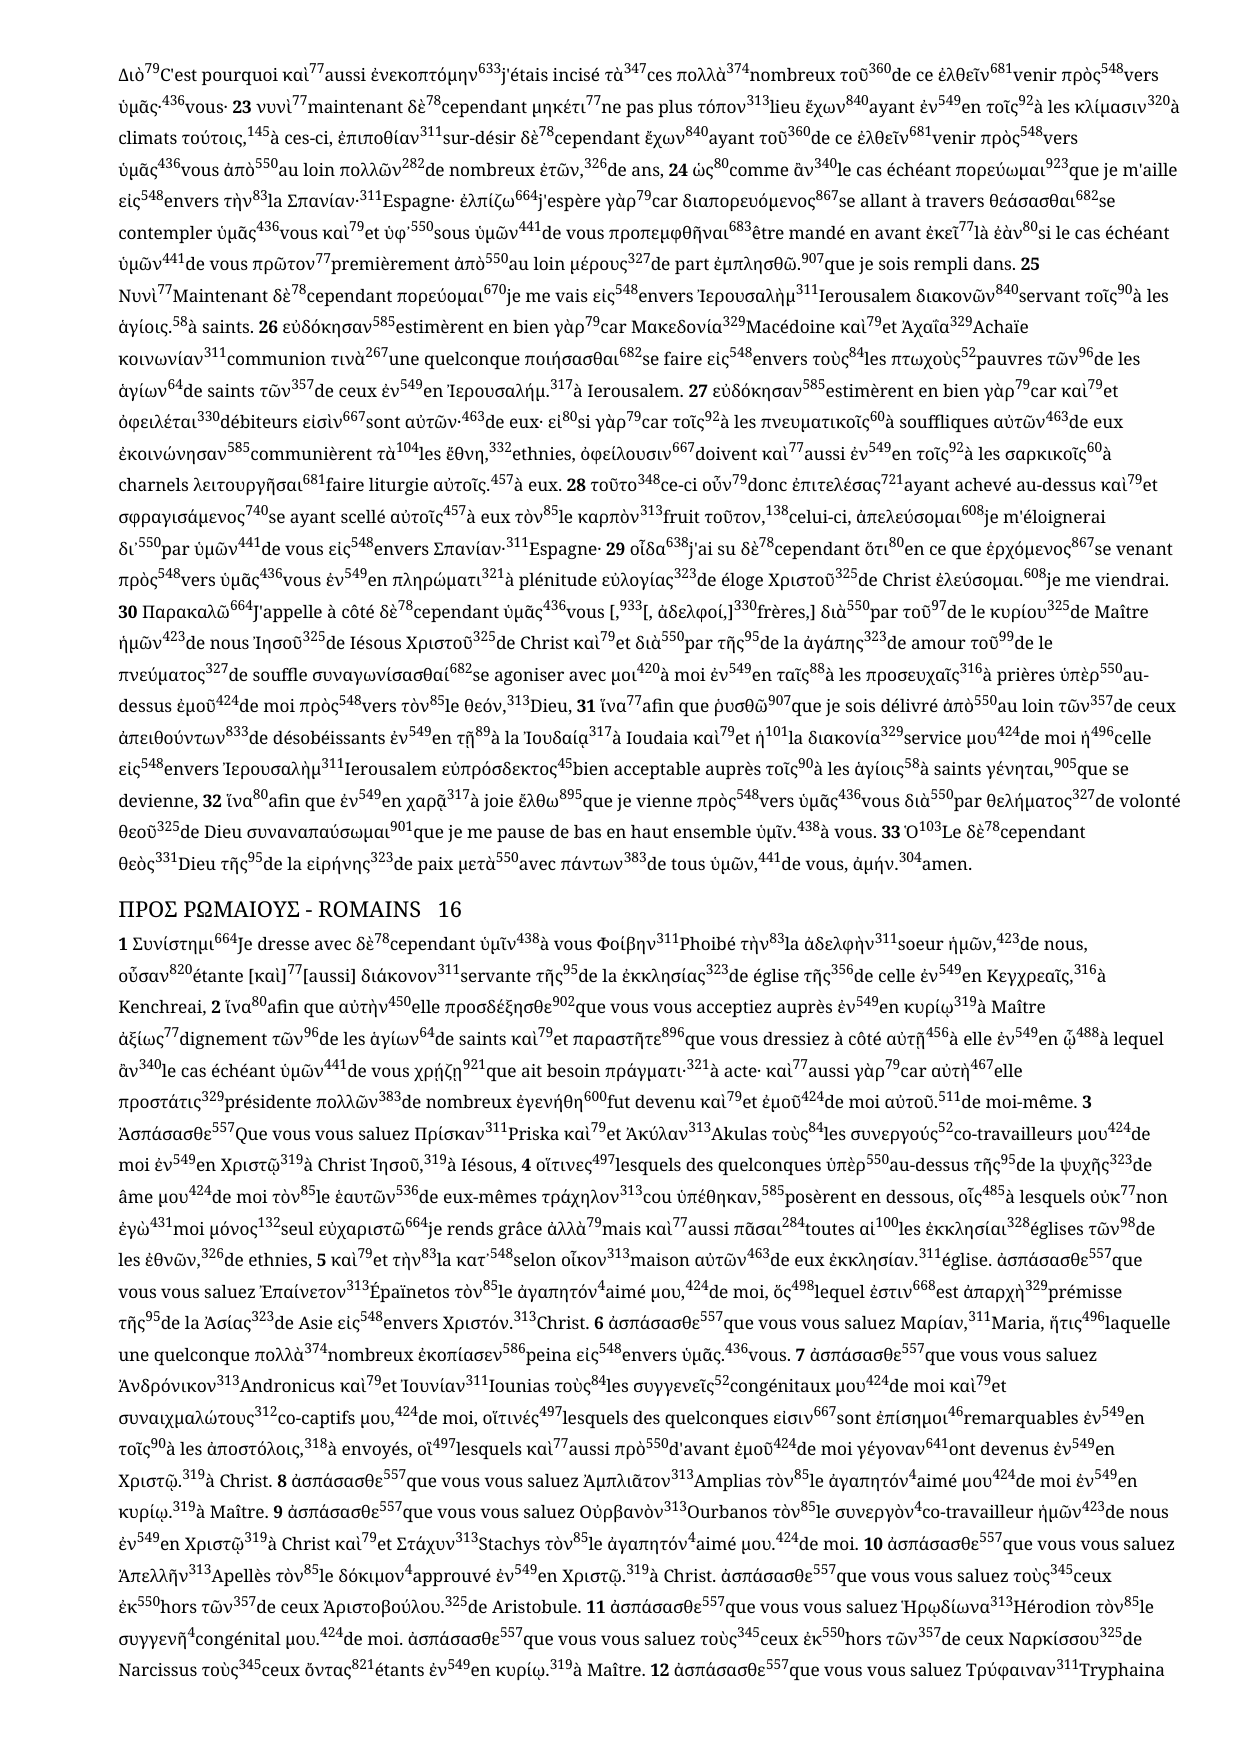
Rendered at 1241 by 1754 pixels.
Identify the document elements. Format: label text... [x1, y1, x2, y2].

text ΠΡΟΣ ΡΩΜΑΙΟΥΣ - ROMAINS 16 [118, 894, 1181, 924]
text 1 Ὀφείλομεν663Nous devons δὲ78cependant ἡμεῖς430nous οἱ102les δυνατοὶ70puissants τὰ86les ἀσθενήματα314infirmités τῶν96de les ἀδυνάτων64de impuissants βαστάζειν689mettre en charge καὶ79et μὴ77ne pas ἑαυτοῖς508à nous-mêmes ἀρέσκειν.689plaire. 2 ἕκαστος390chacun ἡμῶν423de nous τῷ352à celui πλησίον77prochain ἀρεσκέτω572plaise εἰς548envers τὸ87le ἀγαθὸν55bon πρὸς548vers οἰκοδομήν·311édification en maison· 3 καὶ77aussi γὰρ79car ὁ103le Χριστὸς331Christ οὐχ77non ἑαυτῷ533à lui-même ἤρεσεν,586plut, ἀλλὰ79mais καθὼς77de haut en bas comme γέγραπται·654a été graphé· οἱ102les ὀνειδισμοὶ330réprobations τῶν357de ceux ὀνειδιζόντων833de réprouvants σε437toi ἐπέπεσαν585tombèrent dessus ἐπ᾽548sur ἐμέ.417moi. 4 ὅσα499autant lesquels γὰρ79car προεγράφη,600fut graphé d'avance, εἰς548envers τὴν83la ἡμετέραν216notre διδασκαλίαν311enseignement ἐγράφη,600fut graphé, ἵνα80afin que διὰ550par τῆς95de la ὑπομονῆς323de résistance καὶ79et διὰ550par τῆς95de la παρακλήσεως323de appel à côté τῶν94de les γραφῶν322de graphes τὴν83la ἐλπίδα311espérance ἔχωμεν.916que nous ayons. 5 ὁ103le δὲ78cependant θεὸς331Dieu τῆς95de la ὑπομονῆς323de résistance καὶ79et τῆς95de la παρακλήσεως323de appel à côté δῴη694que donne ὑμῖν438à vous τὸ87le αὐτὸ348même φρονεῖν689penser ἐν549en ἀλλήλοις502à les uns les autres κατὰ548selon Χριστὸν313Christ Ἰησοῦν,313Iésous, 6 ἵνα80afin que ὁμοθυμαδὸν77en même fureur ἐν549en ἑνὶ187à un στόματι321à bouche δοξάζητε918que vous glorifiiez τὸν85le θεὸν313Dieu καὶ79et πατέρα313père τοῦ97de le κυρίου325de Maître ἡμῶν423de nous Ἰησοῦ325de Iésous Χριστοῦ.325de Christ. 7 Διὸ79C'est pourquoi προσλαμβάνεσθε573que vous vous prenez auprès ἀλλήλους,501les uns les autres, καθὼς77de haut en bas comme καὶ77aussi ὁ103le Χριστὸς331Christ προσελάβετο592se prit auprès ὑμᾶς436vous εἰς548envers δόξαν311gloire τοῦ97de le θεοῦ.325de Dieu. 8 λέγω664je dis γὰρ79car Χριστὸν313Christ διάκονον313serviteur γεγενῆσθαι688avoir été devenu περιτομῆς323de circoncision ὑπὲρ550au-dessus ἀληθείας323de vérité θεοῦ,325de Dieu, εἰς548envers τὸ348ce βεβαιῶσαι681affermir τὰς82les ἐπαγγελίας310promesses τῶν96de les πατέρων,324de pères, 9 τὰ86les δὲ78cependant ἔθνη314ethnies ὑπὲρ550au-dessus ἐλέους327de miséricorde δοξάσαι681glorifier τὸν85le θεόν,313Dieu, καθὼς77de haut en bas comme γέγραπται·654a été graphé· διὰ548par le fait de τοῦτο348ce-ci ἐξομολογήσομαί608je m'avouerai à l'excès σοι439à toi ἐν549en ἔθνεσιν320à ethnies καὶ79et τῷ93à le ὀνόματί321à nom σου442de toi ψαλῶ.602je psalmodierai. 10 καὶ79et πάλιν77de nouveau λέγει·668dit· εὐφράνθητε,562soyez réjouis, ἔθνη,338ethnies, μετὰ550avec τοῦ97de le λαοῦ325de peuple αὐτοῦ.464de lui. 11 καὶ79et πάλιν·77de nouveau· αἰνεῖτε,569louez, πάντα292tous τὰ110les ἔθνη,338ethnies, τὸν85le κύριον313Maître καὶ79et ἐπαινεσάτωσαν555surlouent αὐτὸν452lui πάντες286tous οἱ102les λαοί.330peuples. 12 καὶ79et πάλιν77de nouveau Ἠσαΐας331Ésaïa λέγει·668dit· ἔσται612se sera ἡ101la ῥίζα329racine τοῦ97de le Ἰεσσαὶ325de Iessai καὶ79et ὁ364celui ἀνιστάμενος867se redressant ἄρχειν689originer ἐθνῶν,326de ethnies, ἐπ᾽549sur αὐτῷ458à lui ἔθνη332ethnies ἐλπιοῦσιν.605espéreront. 13 Ὁ103Le δὲ78cependant θεὸς331Dieu τῆς95de la ἐλπίδος323de espérance πληρώσαι694que fasse plénitude ὑμᾶς436vous πάσης279de toute χαρᾶς323de joie καὶ79et εἰρήνης323de paix ἐν549en τῷ354à ce πιστεύειν,689croire, εἰς548envers τὸ348ce περισσεύειν689surabonder ὑμᾶς436vous ἐν549en τῇ89à la ἐλπίδι317à espérance ἐν549en δυνάμει317à puissance πνεύματος327de souffle ἁγίου.18de saint. 14 Πέπεισμαι650J'ai été persuadé δέ,78cependant, ἀδελφοί336frères μου,424de moi, καὶ77aussi αὐτὸς513moi-même ἐγὼ431moi περὶ550autour ὑμῶν441de vous ὅτι80en ce que καὶ77aussi αὐτοὶ523vous-mêmes μεστοί46pleins ἐστε665vous êtes ἀγαθωσύνης,323de bonté, πεπληρωμένοι812ayants étés faits plénitude πάσης279de toute [τῆς]95[de la] γνώσεως,323de connaissance, δυνάμενοι866se pouvants καὶ77aussi ἀλλήλους501les uns les autres νουθετεῖν.689admonester. 15 τολμηρότερον77avec plus d'audace δὲ78cependant ἔγραψα582je graphai ὑμῖν438à vous ἀπὸ550au loin μέρους327de part ὡς80comme ἐπαναμιμνῄσκων840remémorant sur ὑμᾶς436vous διὰ548par le fait de τὴν83la χάριν311grâce τὴν344celle δοθεῖσάν742ayante étée donnée μοι420à moi ὑπὸ550sous τοῦ97de le θεοῦ325de Dieu 16 εἰς548envers τὸ348ce εἶναί689être με417moi λειτουργὸν313liturge Χριστοῦ325de Christ Ἰησοῦ325de Iésous εἰς548envers τὰ86les ἔθνη,314ethnies, ἱερουργοῦντα822travaillant au sanctuaire τὸ87le εὐαγγέλιον315évangile τοῦ97de le θεοῦ,325de Dieu, ἵνα80afin que γένηται905que se devienne ἡ101la προσφορὰ329offrande τῶν98de les ἐθνῶν326de ethnies εὐπρόσδεκτος,45bien acceptable auprès, ἡγιασμένη811ayante étée sanctifiée ἐν549en πνεύματι321à souffle ἁγίῳ.12à saint. 17 ἔχω664j'ai οὖν79donc [τὴν]83[la] καύχησιν311vanterie ἐν549en Χριστῷ319à Christ Ἰησοῦ319à Iésous τὰ347ces πρὸς548vers τὸν85le θεόν·313Dieu· 18 οὐ77non γὰρ79car τολμήσω602j'oserai τι375un quelconque λαλεῖν689bavarder ὧν493de lesquels οὐ77non κατειργάσατο592se mit au travail complètement Χριστὸς331Christ δι᾽550par ἐμοῦ424de moi εἰς548envers ὑπακοὴν311écoute soumise ἐθνῶν,326de ethnies, λόγῳ319à discours καὶ79et ἔργῳ,321à travail, 19 ἐν549en δυνάμει317à puissance σημείων326de signes καὶ79et τεράτων,326de prodiges, ἐν549en δυνάμει317à puissance πνεύματος327de souffle [θεοῦ]·325[de Dieu]· ὥστε80de sorte que με417moi ἀπὸ550au loin Ἰερουσαλὴμ323de Ierousalem καὶ79et κύκλῳ77en cercle μέχρι552jusqu'à τοῦ99de le Ἰλλυρικοῦ327de Illyricum πεπληρωκέναι686avoir fait plénitude τὸ87le εὐαγγέλιον315évangile τοῦ97de le Χριστοῦ,325de Christ, 20 οὕτως77ainsi δὲ78cependant φιλοτιμούμενον849se affectionnant valoriser εὐαγγελίζεσθαι690se évangéliser οὐχ77non ὅπου80là où ὠνομάσθη600fut nommé Χριστός,331Christ, ἵνα80afin que μὴ79ne pas ἐπ᾽548sur ἀλλότριον115d’autre θεμέλιον313fondement οἰκοδομῶ,917que j'édifie en maison, 21 ἀλλὰ79mais καθὼς77de haut en bas comme γέγραπται·654a été graphé· οἷς485à lesquels οὐκ77non ἀνηγγέλη600fut annoncé de bas en haut περὶ550autour αὐτοῦ464de lui ὄψονται,611se verront, καὶ79et οἳ497lesquels οὐκ77non ἀκηκόασιν641ont écouté συνήσουσιν.605comprendront. 22 Διὸ79C'est pourquoi καὶ77aussi ἐνεκοπτόμην633j'étais incisé τὰ347ces πολλὰ374nombreux τοῦ360de ce ἐλθεῖν681venir πρὸς548vers ὑμᾶς·436vous· 23 νυνὶ77maintenant δὲ78cependant μηκέτι77ne pas plus τόπον313lieu ἔχων840ayant ἐν549en τοῖς92à les κλίμασιν320à climats τούτοις,145à ces-ci, ἐπιποθίαν311sur-désir δὲ78cependant ἔχων840ayant τοῦ360de ce ἐλθεῖν681venir πρὸς548vers ὑμᾶς436vous ἀπὸ550au loin πολλῶν282de nombreux ἐτῶν,326de ans, 24 ὡς80comme ἂν340le cas échéant πορεύωμαι923que je m'aille εἰς548envers τὴν83la Σπανίαν·311Espagne· ἐλπίζω664j'espère γὰρ79car διαπορευόμενος867se allant à travers θεάσασθαι682se contempler ὑμᾶς436vous καὶ79et ὑφ᾽550sous ὑμῶν441de vous προπεμφθῆναι683être mandé en avant ἐκεῖ77là ἐὰν80si le cas échéant ὑμῶν441de vous πρῶτον77premièrement ἀπὸ550au loin μέρους327de part ἐμπλησθῶ.907que je sois rempli dans. 25 Νυνὶ77Maintenant δὲ78cependant πορεύομαι670je me vais εἰς548envers Ἰερουσαλὴμ311Ierousalem διακονῶν840servant τοῖς90à les ἁγίοις.58à saints. 26 εὐδόκησαν585estimèrent en bien γὰρ79car Μακεδονία329Macédoine καὶ79et Ἀχαΐα329Achaïe κοινωνίαν311communion τινὰ267une quelconque ποιήσασθαι682se faire εἰς548envers τοὺς84les πτωχοὺς52pauvres τῶν96de les ἁγίων64de saints τῶν357de ceux ἐν549en Ἰερουσαλήμ.317à Ierousalem. 27 εὐδόκησαν585estimèrent en bien γὰρ79car καὶ79et ὀφειλέται330débiteurs εἰσὶν667sont αὐτῶν·463de eux· εἰ80si γὰρ79car τοῖς92à les πνευματικοῖς60à souffliques αὐτῶν463de eux ἐκοινώνησαν585communièrent τὰ104les ἔθνη,332ethnies, ὀφείλουσιν667doivent καὶ77aussi ἐν549en τοῖς92à les σαρκικοῖς60à charnels λειτουργῆσαι681faire liturgie αὐτοῖς.457à eux. 28 τοῦτο348ce-ci οὖν79donc ἐπιτελέσας721ayant achevé au-dessus καὶ79et σφραγισάμενος740se ayant scellé αὐτοῖς457à eux τὸν85le καρπὸν313fruit τοῦτον,138celui-ci, ἀπελεύσομαι608je m'éloignerai δι᾽550par ὑμῶν441de vous εἰς548envers Σπανίαν·311Espagne· 29 οἶδα638j'ai su δὲ78cependant ὅτι80en ce que ἐρχόμενος867se venant πρὸς548vers ὑμᾶς436vous ἐν549en πληρώματι321à plénitude εὐλογίας323de éloge Χριστοῦ325de Christ ἐλεύσομαι.608je me viendrai. 30 Παρακαλῶ664J'appelle à côté δὲ78cependant ὑμᾶς436vous [,933[, ἀδελφοί,]330frères,] διὰ550par τοῦ97de le κυρίου325de Maître ἡμῶν423de nous Ἰησοῦ325de Iésous Χριστοῦ325de Christ καὶ79et διὰ550par τῆς95de la ἀγάπης323de amour τοῦ99de le πνεύματος327de souffle συναγωνίσασθαί682se agoniser avec μοι420à moi ἐν549en ταῖς88à les προσευχαῖς316à prières ὑπὲρ550au-dessus ἐμοῦ424de moi πρὸς548vers τὸν85le θεόν,313Dieu, 31 ἵνα77afin que ῥυσθῶ907que je sois délivré ἀπὸ550au loin τῶν357de ceux ἀπειθούντων833de désobéissants ἐν549en τῇ89à la Ἰουδαίᾳ317à Ioudaia καὶ79et ἡ101la διακονία329service μου424de moi ἡ496celle εἰς548envers Ἰερουσαλὴμ311Ierousalem εὐπρόσδεκτος45bien acceptable auprès τοῖς90à les ἁγίοις58à saints γένηται,905que se devienne, 32 ἵνα80afin que ἐν549en χαρᾷ317à joie ἔλθω895que je vienne πρὸς548vers ὑμᾶς436vous διὰ550par θελήματος327de volonté θεοῦ325de Dieu συναναπαύσωμαι901que je me pause de bas en haut ensemble ὑμῖν.438à vous. 33 Ὁ103Le δὲ78cependant θεὸς331Dieu τῆς95de la εἰρήνης323de paix μετὰ550avec πάντων383de tous ὑμῶν,441de vous, ἀμήν.304amen. [118, 59, 1181, 876]
text 1 Συνίστημι664Je dresse avec δὲ78cependant ὑμῖν438à vous Φοίβην311Phoibé τὴν83la ἀδελφὴν311soeur ἡμῶν,423de nous, οὖσαν820étante [καὶ]77[aussi] διάκονον311servante τῆς95de la ἐκκλησίας323de église τῆς356de celle ἐν549en Κεγχρεαῖς,316à Kenchreai, 2 ἵνα80afin que αὐτὴν450elle προσδέξησθε902que vous vous acceptiez auprès ἐν549en κυρίῳ319à Maître ἀξίως77dignement τῶν96de les ἁγίων64de saints καὶ79et παραστῆτε896que vous dressiez à côté αὐτῇ456à elle ἐν549en ᾧ488à lequel ἂν340le cas échéant ὑμῶν441de vous χρῄζῃ921que ait besoin πράγματι·321à acte· καὶ77aussi γὰρ79car αὐτὴ467elle προστάτις329présidente πολλῶν383de nombreux ἐγενήθη600fut devenu καὶ79et ἐμοῦ424de moi αὐτοῦ.511de moi-même. 3 Ἀσπάσασθε557Que vous vous saluez Πρίσκαν311Priska καὶ79et Ἀκύλαν313Akulas τοὺς84les συνεργούς52co-travailleurs μου424de moi ἐν549en Χριστῷ319à Christ Ἰησοῦ,319à Iésous, 4 οἵτινες497lesquels des quelconques ὑπὲρ550au-dessus τῆς95de la ψυχῆς323de âme μου424de moi τὸν85le ἑαυτῶν536de eux-mêmes τράχηλον313cou ὑπέθηκαν,585posèrent en dessous, οἷς485à lesquels οὐκ77non ἐγὼ431moi μόνος132seul εὐχαριστῶ664je rends grâce ἀλλὰ79mais καὶ77aussi πᾶσαι284toutes αἱ100les ἐκκλησίαι328églises τῶν98de les ἐθνῶν,326de ethnies, 5 καὶ79et τὴν83la κατ᾽548selon οἶκον313maison αὐτῶν463de eux ἐκκλησίαν.311église. ἀσπάσασθε557que vous vous saluez Ἐπαίνετον313Épaïnetos τὸν85le ἀγαπητόν4aimé μου,424de moi, ὅς498lequel ἐστιν668est ἀπαρχὴ329prémisse τῆς95de la Ἀσίας323de Asie εἰς548envers Χριστόν.313Christ. 6 ἀσπάσασθε557que vous vous saluez Μαρίαν,311Maria, ἥτις496laquelle une quelconque πολλὰ374nombreux ἐκοπίασεν586peina εἰς548envers ὑμᾶς.436vous. 7 ἀσπάσασθε557que vous vous saluez Ἀνδρόνικον313Andronicus καὶ79et Ἰουνίαν311Iounias τοὺς84les συγγενεῖς52congénitaux μου424de moi καὶ79et συναιχμαλώτους312co-captifs μου,424de moi, οἵτινές497lesquels des quelconques εἰσιν667sont ἐπίσημοι46remarquables ἐν549en τοῖς90à les ἀποστόλοις,318à envoyés, οἳ497lesquels καὶ77aussi πρὸ550d'avant ἐμοῦ424de moi γέγοναν641ont devenus ἐν549en Χριστῷ.319à Christ. 8 ἀσπάσασθε557que vous vous saluez Ἀμπλιᾶτον313Amplias τὸν85le ἀγαπητόν4aimé μου424de moi ἐν549en κυρίῳ.319à Maître. 9 ἀσπάσασθε557que vous vous saluez Οὐρβανὸν313Ourbanos τὸν85le συνεργὸν4co-travailleur ἡμῶν423de nous ἐν549en Χριστῷ319à Christ καὶ79et Στάχυν313Stachys τὸν85le ἀγαπητόν4aimé μου.424de moi. 10 ἀσπάσασθε557que vous vous saluez Ἀπελλῆν313Apellès τὸν85le δόκιμον4approuvé ἐν549en Χριστῷ.319à Christ. ἀσπάσασθε557que vous vous saluez τοὺς345ceux ἐκ550hors τῶν357de ceux Ἀριστοβούλου.325de Aristobule. 11 ἀσπάσασθε557que vous vous saluez Ἡρῳδίωνα313Hérodion τὸν85le συγγενῆ4congénital μου.424de moi. ἀσπάσασθε557que vous vous saluez τοὺς345ceux ἐκ550hors τῶν357de ceux Ναρκίσσου325de Narcissus τοὺς345ceux ὄντας821étants ἐν549en κυρίῳ.319à Maître. 12 ἀσπάσασθε557que vous vous saluez Τρύφαιναν311Tryphaina καὶ79et Τρυφῶσαν311Tryphosa τὰς343celles κοπιώσας819peinantes ἐν549en κυρίῳ.319à Maître. ἀσπάσασθε557que vous vous saluez Περσίδα311Persida τὴν83la ἀγαπητήν,2aimée, ἥτις496laquelle une quelconque πολλὰ374nombreux ἐκοπίασεν586peina ἐν549en κυρίῳ.319à Maître. 13 ἀσπάσασθε557que vous vous saluez Ῥοῦφον313Roufos τὸν85le ἐκλεκτὸν4élu ἐν549en κυρίῳ319à Maître καὶ79et τὴν83la μητέρα311mère αὐτοῦ464de lui καὶ79et ἐμοῦ.424de moi. 14 ἀσπάσασθε557que vous vous saluez Ἀσύγκριτον,313Asyncritos, Φλέγοντα,313Phlégonta, Ἑρμῆν,313Hermès, Πατροβᾶν,313Patrobas, Ἑρμᾶν313Hermas καὶ79et τοὺς84les σὺν549avec αὐτοῖς457à eux ἀδελφούς.312frères. 15 ἀσπάσασθε557que vous vous saluez Φιλόλογον313Philologue καὶ79et Ἰουλίαν,311Ioulia, Νηρέα313Nereus καὶ79et τὴν83la ἀδελφὴν311soeur αὐτοῦ,464de lui, καὶ79et Ὀλυμπᾶν313Olympas καὶ79et τοὺς84les σὺν549avec αὐτοῖς457à eux πάντας268tous ἁγίους.52saints. 16 ἀσπάσασθε557que vous vous saluez ἀλλήλους501les uns les autres ἐν549en φιλήματι321à embrassade ἁγίῳ.12à saint. ἀσπάζονται673se saluent ὑμᾶς436vous αἱ100les ἐκκλησίαι328églises πᾶσαι284toutes τοῦ97de le Χριστοῦ.325de Christ. 17 Παρακαλῶ664J'appelle à côté δὲ78cependant ὑμᾶς,436vous, ἀδελφοί,336frères, σκοπεῖν689viser τοὺς345ceux τὰς82les διχοστασίας310dissensions καὶ79et τὰ86les σκάνδαλα314scandales παρὰ548à côté τὴν83la διδαχὴν311enseignement ἣν478laquelle ὑμεῖς447vous ἐμάθετε583vous apprîtes ποιοῦντας,821faisants, καὶ79et ἐκκλίνετε569écartez ἀπ᾽550au loin αὐτῶν·463de eux· 18 οἱ102les γὰρ79car τοιοῦτοι363tels τῷ91à le κυρίῳ319à Maître ἡμῶν423de nous Χριστῷ319à Christ οὐ77non δουλεύουσιν667sont esclaves ἀλλὰ79mais τῇ89à la ἑαυτῶν536de eux-mêmes κοιλίᾳ,317à cavité ventrale, καὶ79et διὰ550par τῆς95de la χρηστολογίας323de discours utile bon καὶ79et εὐλογίας323de éloge ἐξαπατῶσιν667appâtent d'excès τὰς82les καρδίας310coeurs τῶν96de les ἀκάκων.64de sans malices. 19 ἡ101la γὰρ79car ὑμῶν441de vous ὑπακοὴ329écoute soumise εἰς548envers πάντας372tous ἀφίκετο·592se arriva au loin· ἐφ᾽549sur ὑμῖν438à vous οὖν79donc χαίρω,664je suis de joie, θέλω664je veux δὲ78cependant ὑμᾶς436vous σοφοὺς31sages εἶναι689être εἰς548envers τὸ87le ἀγαθόν,55bon, ἀκεραίους31sans mélanges δὲ78cependant εἰς548envers τὸ87le κακόν.55malicieux. 20 ὁ103le δὲ78cependant θεὸς331Dieu τῆς95de la εἰρήνης323de paix συντρίψει606broiera ensemble τὸν85le σατανᾶν313Satanas ὑπὸ548sous τοὺς84les πόδας312pieds ὑμῶν441de vous ἐν549en τάχει.321à vitesse. Ἡ101La χάρις329grâce τοῦ97de le κυρίου325de Maître ἡμῶν423de nous Ἰησοῦ325de Iésous μεθ᾽550avec ὑμῶν.441de vous. 21 Ἀσπάζεται674Se salue ὑμᾶς436vous Τιμόθεος331Timotheos ὁ103le συνεργός22co-travailleur μου424de moi καὶ79et Λούκιος331Loukios καὶ79et Ἰάσων331Iason καὶ79et Σωσίπατρος331Sosipater οἱ102les συγγενεῖς70congénitaux μου.424de moi. 22 ἀσπάζομαι670je me salue ὑμᾶς436vous ἐγὼ431moi Τέρτιος331Tertius ὁ364celui γράψας721ayant graphé τὴν83la ἐπιστολὴν311épître ἐν549en κυρίῳ.319à Maître. 23 ἀσπάζεται674se salue ὑμᾶς436vous Γάϊος331Gaios ὁ103le ξένος22étranger μου424de moi καὶ79et ὅλης279de toute entière τῆς95de la ἐκκλησίας.323de église. ἀσπάζεται674se salue ὑμᾶς436vous Ἔραστος331Érastos ὁ103le οἰκονόμος331légiste de maison τῆς95de la πόλεως323de cité καὶ79et Κούαρτος331Kouartos ὁ103le ἀδελφός.331frère. [933[ 24 25 Τῷ352à Celui δὲ78cependant δυναμένῳ855à se pouvant ὑμᾶς436vous στηρίξαι681fixer κατὰ548selon τὸ87le εὐαγγέλιόν315évangile μου424de moi καὶ79et τὸ87le κήρυγμα315annonce Ἰησοῦ325de Iésous Χριστοῦ,325de Christ, κατὰ548selon ἀποκάλυψιν311découverte μυστηρίου327de mystère χρόνοις318à temps αἰωνίοις9à éternels σεσιγημένου,809de ayant été gardé le silence, 26 φανερωθέντος754de ayant été rendu visible δὲ78cependant νῦν77maintenant διά550par τε79et aussi γραφῶν322de graphes προφητικῶν13de prophétiques κατ᾽548selon ἐπιταγὴν311mandat τοῦ97de le αἰωνίου16de éternel θεοῦ325de Dieu εἰς548envers ὑπακοὴν311écoute soumise πίστεως323de croyance εἰς548envers πάντα270tous τὰ86les ἔθνη314ethnies γνωρισθέντος,756de ayant été fait connaître, 27 μόνῳ121à seul σοφῷ10à sage θεῷ,319à Dieu, διὰ550par Ἰησοῦ325de Iésous Χριστοῦ,325de Christ, ᾧ486à lequel ἡ101la δόξα329gloire εἰς548envers τοὺς84les αἰῶνας,312ères, ἀμήν.304amen. ]934] [118, 928, 1181, 1682]
